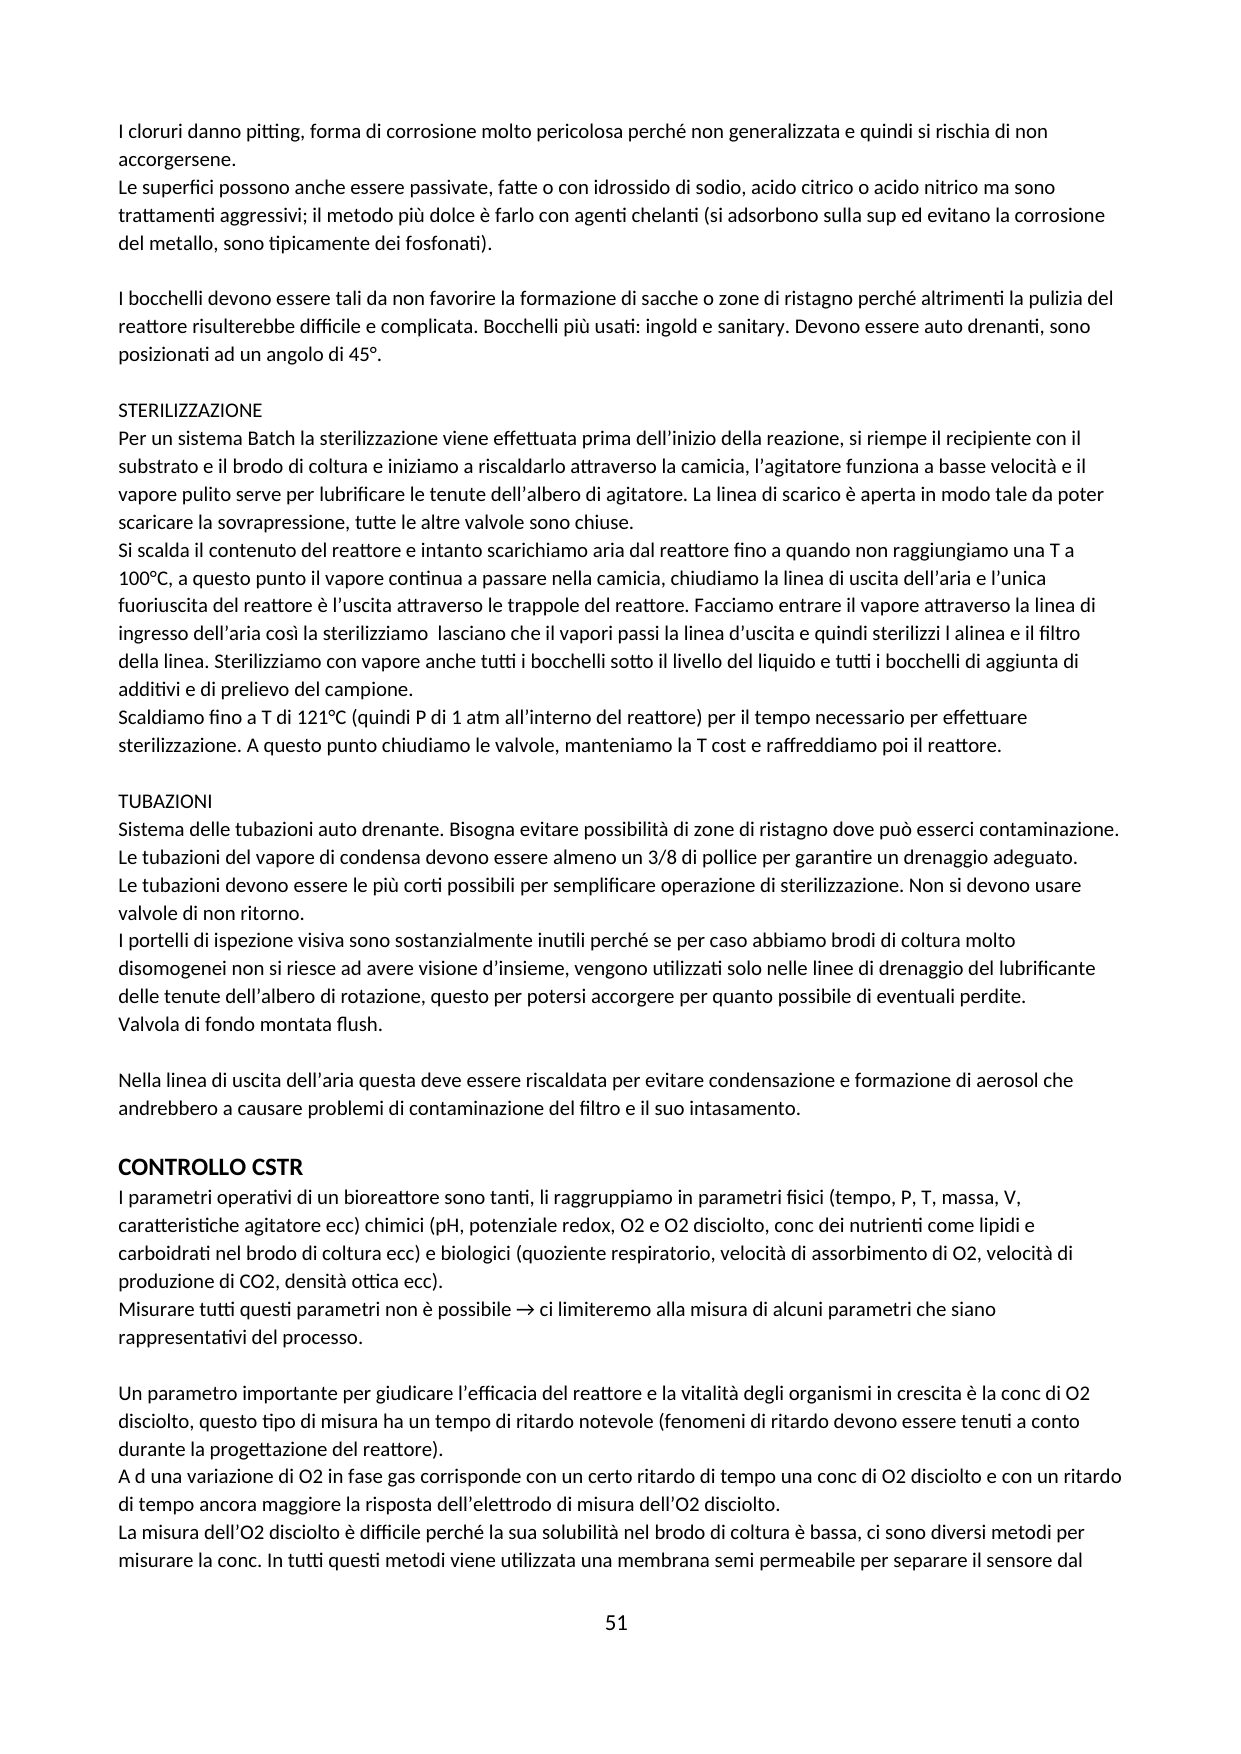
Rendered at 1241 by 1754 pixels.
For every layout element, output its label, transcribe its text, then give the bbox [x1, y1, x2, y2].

text I portelli di ispezione visiva sono sostanzialmente inutili perché se per caso abbiamo brodi di coltura molto disomogenei non si riesce ad avere visione d’insieme, vengono utilizzati solo nelle linee di drenaggio del lubrificante delle tenute dell’albero di rotazione, questo per potersi accorgere per quanto possibile di eventuali perdite. Valvola di fondo montata flush. Nella linea di uscita dell’aria questa deve essere riscaldata per evitare condensazione e formazione di aerosol che andrebbero a causare problemi di contaminazione del filtro e il suo intasamento. CONTROLLO CSTR I parametri operativi di un bioreattore sono tanti, li raggruppiamo in parametri fisici (tempo, P, T, massa, V, caratteristiche agitatore ecc) chimici (pH, potenziale redox, O2 e O2 disciolto, conc dei nutrienti come lipidi e carboidrati nel brodo di coltura ecc) e biologici (quoziente respiratorio, velocità di assorbimento di O2, velocità di produzione di CO2, densità ottica ecc). Misurare tutti questi parametri non è possibile → ci limiteremo alla misura di alcuni parametri che siano rappresentativi del processo. Un parametro importante per giudicare l’efficacia del reattore e la vitalità degli organismi in crescita è la conc di O2 disciolto, questo tipo di misura ha un tempo di ritardo notevole (fenomeni di ritardo devono essere tenuti a conto durante la progettazione del reattore). A d una variazione di O2 in fase gas corrisponde con un certo ritardo di tempo una conc di O2 disciolto e con un ritardo di tempo ancora maggiore la risposta dell’elettrodo di misura dell’O2 disciolto. La misura dell’O2 disciolto è difficile perché la sua solubilità nel brodo di coltura è bassa, ci sono diversi metodi per misurare la conc. In tutti questi metodi viene utilizzata una membrana semi permeabile per separare il sensore dal [118, 928, 1124, 1573]
text I cloruri danno pitting, forma di corrosione molto pericolosa perché non generalizzata e quindi si rischia di non accorgersene. Le superfici possono anche essere passivate, fatte o con idrossido di sodio, acido citrico o acido nitrico ma sono trattamenti aggressivi; il metodo più dolce è farlo con agenti chelanti (si adsorbono sulla sup ed evitano la corrosione del metallo, sono tipicamente dei fosfonati). I bocchelli devono essere tali da non favorire la formazione di sacche o zone di ristagno perché altrimenti la pulizia del reattore risulterebbe difficile e complicata. Bocchelli più usati: ingold e sanitary. Devono essere auto drenanti, sono posizionati ad un angolo di 45°. STERILIZZAZIONE Per un sistema Batch la sterilizzazione viene effettuata prima dell’inizio della reazione, si riempe il recipiente con il substrato e il brodo di coltura e iniziamo a riscaldarlo attraverso la camicia, l’agitatore funziona a basse velocità e il vapore pulito serve per lubrificare le tenute dell’albero di agitatore. La linea di scarico è aperta in modo tale da poter scaricare la sovrapressione, tutte le altre valvole sono chiuse. Si scalda il contenuto del reattore e intanto scarichiamo aria dal reattore fino a quando non raggiungiamo una T a 100°C, a questo punto il vapore continua a passare nella camicia, chiudiamo la linea di uscita dell’aria e l’unica fuoriuscita del reattore è l’uscita attraverso le trappole del reattore. Facciamo entrare il vapore attraverso la linea di ingresso dell’aria così la sterilizziamo lasciano che il vapori passi la linea d’uscita e quindi sterilizzi l alinea e il filtro della linea. Sterilizziamo con vapore anche tutti i bocchelli sotto il livello del liquido e tutti i bocchelli di aggiunta di additivi e di prelievo del campione. Scaldiamo fino a T di 121°C (quindi P di 1 atm all’interno del reattore) per il tempo necessario per effettuare sterilizzazione. A questo punto chiudiamo le valvole, manteniamo la T cost e raffreddiamo poi il reattore. TUBAZIONI Sistema delle tubazioni auto drenante. Bisogna evitare possibilità di zone di ristagno dove può esserci contaminazione. Le tubazioni del vapore di condensa devono essere almeno un 3/8 di pollice per garantire un drenaggio adeguato. Le tubazioni devono essere le più corti possibili per semplificare operazione di sterilizzazione. Non si devono usare valvole di non ritorno. [118, 118, 1124, 925]
